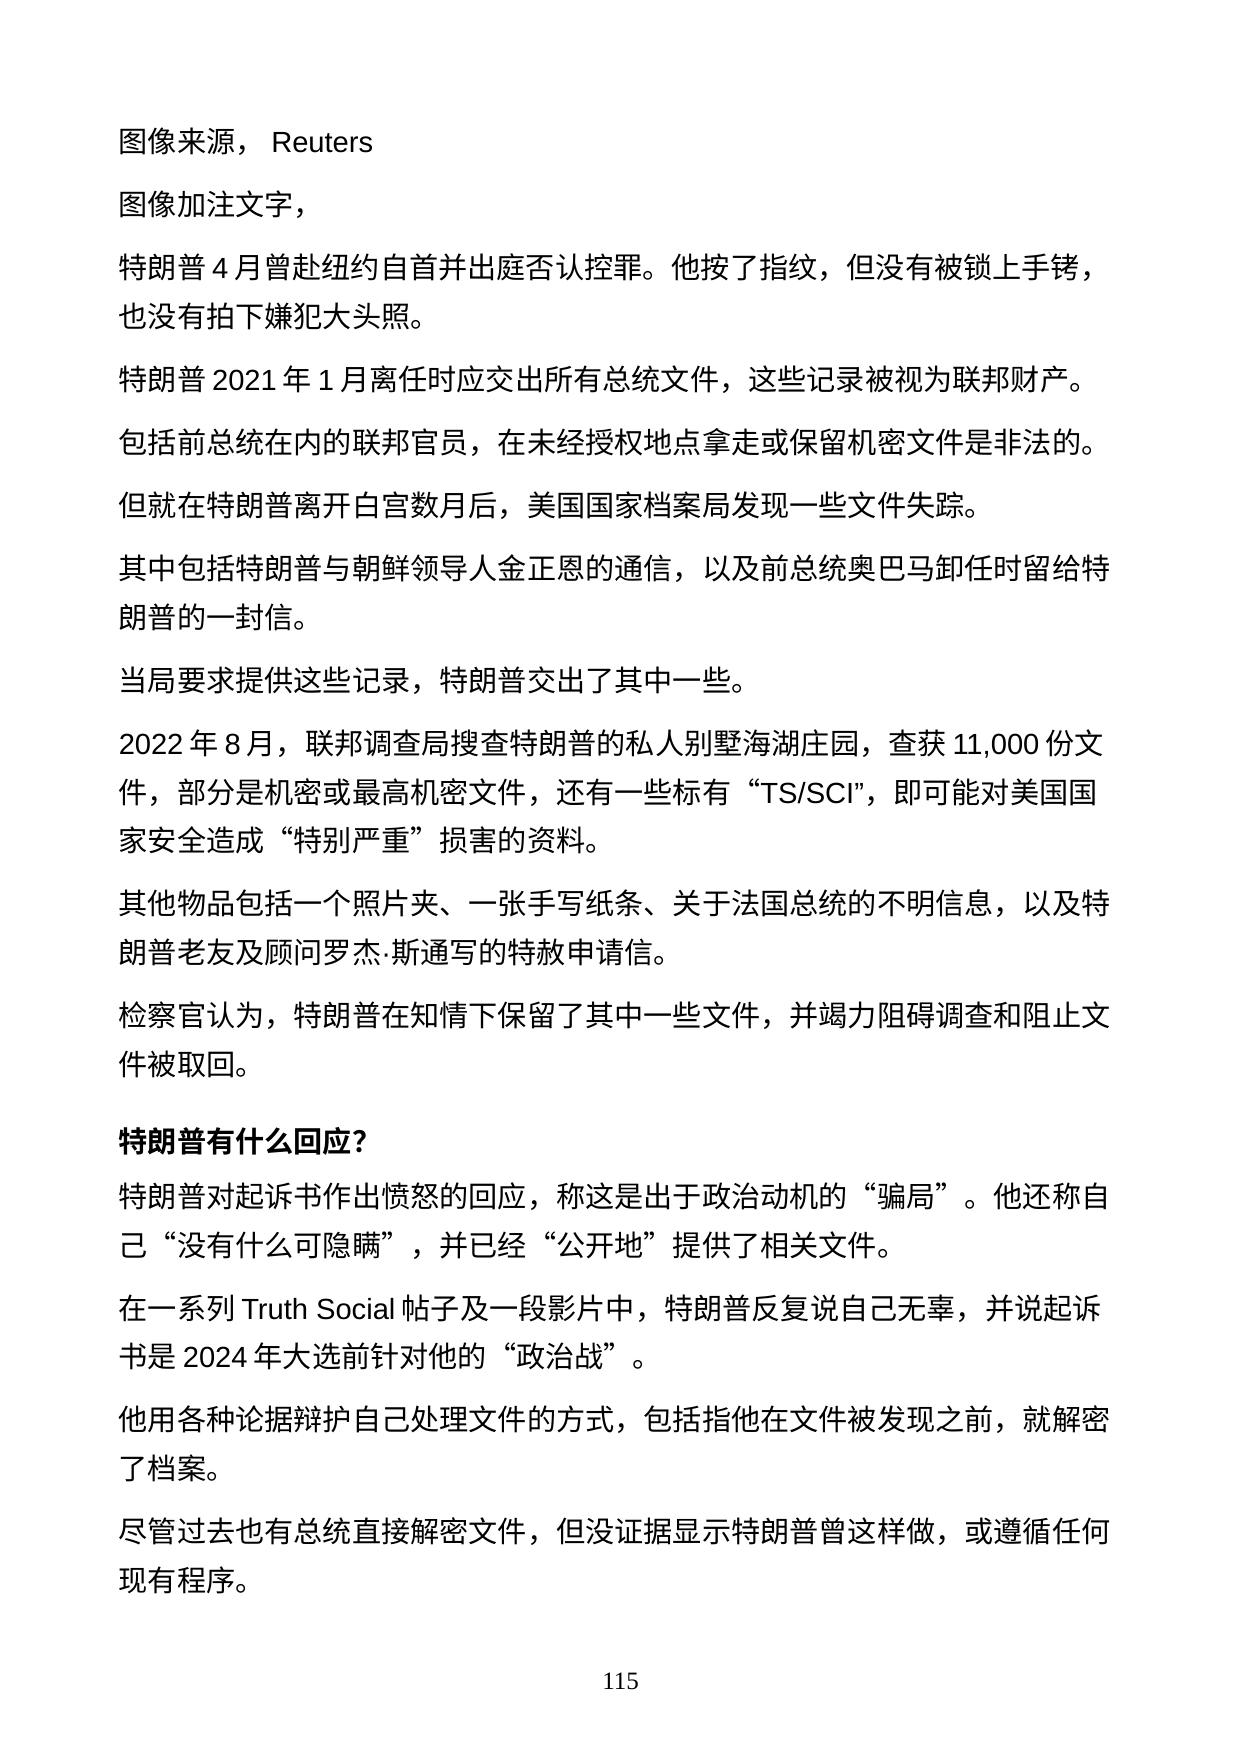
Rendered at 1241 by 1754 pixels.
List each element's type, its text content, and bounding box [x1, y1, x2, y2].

text 检察官认为，特朗普在知情下保留了其中一些文件，并竭力阻碍调查和阻止文件被取回。 [118, 992, 1122, 1083]
text 但就在特朗普离开白宫数月后，美国国家档案局发现一些文件失踪。 [118, 483, 1122, 525]
text 图像来源， Reuters [118, 118, 1122, 161]
text 其他物品包括一个照片夹、一张手写纸条、关于法国总统的不明信息，以及特朗普老友及顾问罗杰·斯通写的特赦申请信。 [118, 881, 1122, 972]
subtitle 特朗普有什么回应？ [118, 1119, 1122, 1161]
text 特朗普2021年1月离任时应交出所有总统文件，这些记录被视为联邦财产。 [118, 356, 1122, 399]
text 他用各种论据辩护自己处理文件的方式，包括指他在文件被发现之前，就解密了档案。 [118, 1397, 1122, 1488]
text 当局要求提供这些记录，特朗普交出了其中一些。 [118, 657, 1122, 700]
text 其中包括特朗普与朝鲜领导人金正恩的通信，以及前总统奥巴马卸任时留给特朗普的一封信。 [118, 546, 1122, 637]
text 包括前总统在内的联邦官员，在未经授权地点拿走或保留机密文件是非法的。 [118, 419, 1122, 462]
text 特朗普4月曾赴纽约自首并出庭否认控罪。他按了指纹，但没有被锁上手铐，也没有拍下嫌犯大头照。 [118, 245, 1122, 336]
text 尽管过去也有总统直接解密文件，但没证据显示特朗普曾这样做，或遵循任何现有程序。 [118, 1508, 1122, 1599]
text 特朗普对起诉书作出愤怒的回应，称这是出于政治动机的“骗局”。他还称自己“没有什么可隐瞒”，并已经“公开地”提供了相关文件。 [118, 1173, 1122, 1264]
text 图像加注文字， [118, 182, 1122, 224]
text 在一系列Truth Social帖子及一段影片中，特朗普反复说自己无辜，并说起诉书是2024年大选前针对他的“政治战”。 [118, 1285, 1122, 1376]
text 2022年8月，联邦调查局搜查特朗普的私人别墅海湖庄园，查获11,000份文件，部分是机密或最高机密文件，还有一些标有“TS/SCI”，即可能对美国国家安全造成“特别严重”损害的资料。 [118, 721, 1122, 860]
